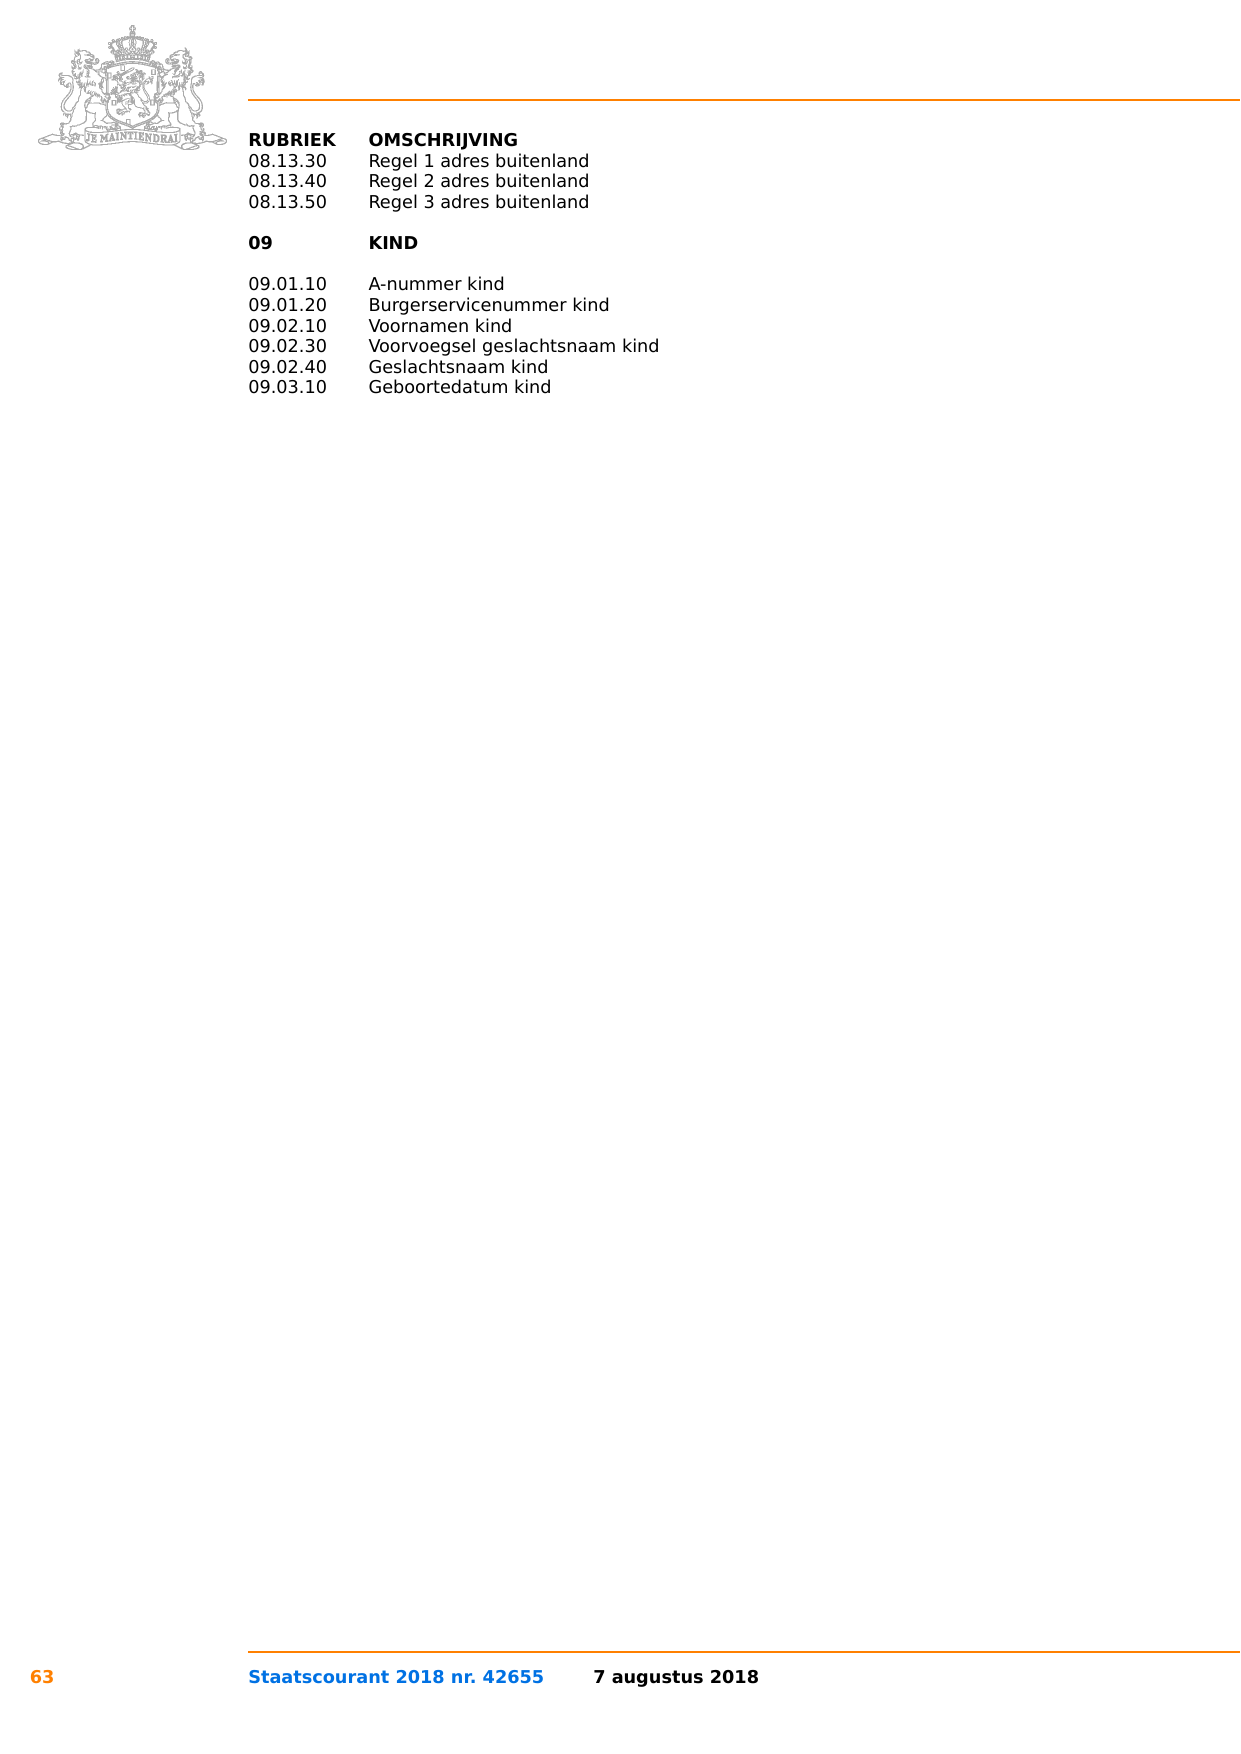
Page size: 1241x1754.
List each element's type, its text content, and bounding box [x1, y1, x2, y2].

table_cell Regel 1 adres buitenland [363, 151, 1163, 171]
table_cell [248, 254, 362, 274]
table_cell 08.13.50 [248, 192, 362, 212]
table_cell Geslachtsnaam kind [363, 357, 1163, 377]
table_cell 09.02.30 [248, 336, 362, 357]
picture [38, 25, 227, 150]
table_cell [248, 213, 362, 233]
table_cell 08.13.30 [248, 151, 362, 171]
table_cell 09.02.40 [248, 357, 362, 377]
table_cell Voornamen kind [363, 316, 1163, 336]
table_cell Geboortedatum kind [363, 378, 1163, 398]
table_cell 09.01.10 [248, 274, 362, 295]
table_cell 09.03.10 [248, 378, 362, 398]
table_cell 09.01.20 [248, 295, 362, 316]
table_cell KIND [363, 233, 1163, 254]
table_header RUBRIEK [248, 130, 362, 151]
table_cell Voorvoegsel geslachtsnaam kind [363, 336, 1163, 357]
table_cell Regel 2 adres buitenland [363, 171, 1163, 192]
table_cell Burgerservicenummer kind [363, 295, 1163, 316]
table_cell 09 [248, 233, 362, 254]
table_cell 09.02.10 [248, 316, 362, 336]
table_header OMSCHRIJVING [363, 130, 1163, 151]
table_cell [363, 254, 1163, 274]
table_cell 08.13.40 [248, 171, 362, 192]
table_cell [363, 213, 1163, 233]
table_cell A-nummer kind [363, 274, 1163, 295]
table_cell Regel 3 adres buitenland [363, 192, 1163, 212]
